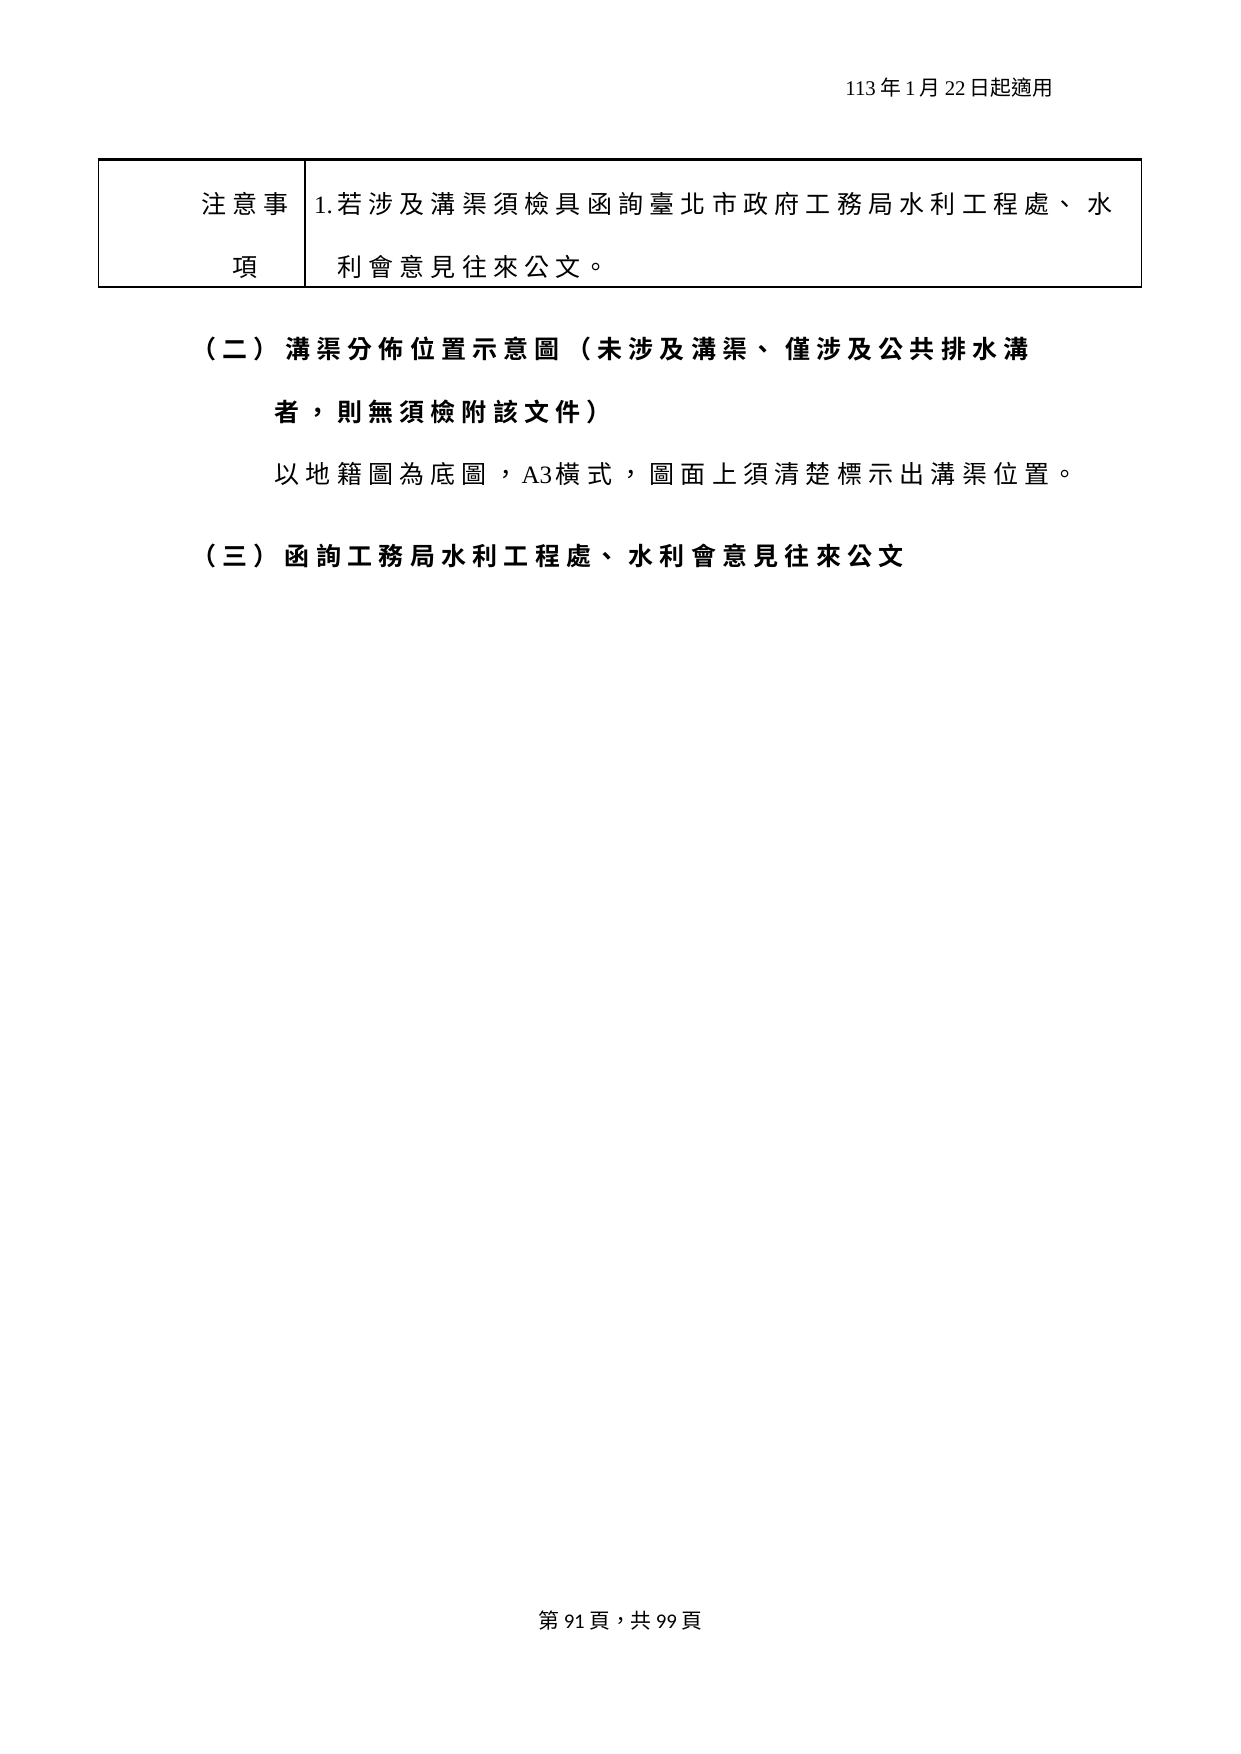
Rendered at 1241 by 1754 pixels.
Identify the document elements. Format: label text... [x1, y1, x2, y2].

text （三）函詢工務局水利工程處、水利會意見往來公文 [188, 512, 1052, 575]
text 以地籍圖為底圖，A3橫式，圖面上須清楚標示出溝渠位置。 [261, 431, 1052, 494]
text （二）溝渠分佈位置示意圖（未涉及溝渠、僅涉及公共排水溝者，則無須檢附該文件） [188, 306, 1052, 431]
table_cell 注意事項 [99, 161, 304, 286]
table_cell 1.若涉及溝渠須檢具函詢臺北市政府工務局水利工程處、水利會意見往來公文。 [306, 161, 1141, 286]
